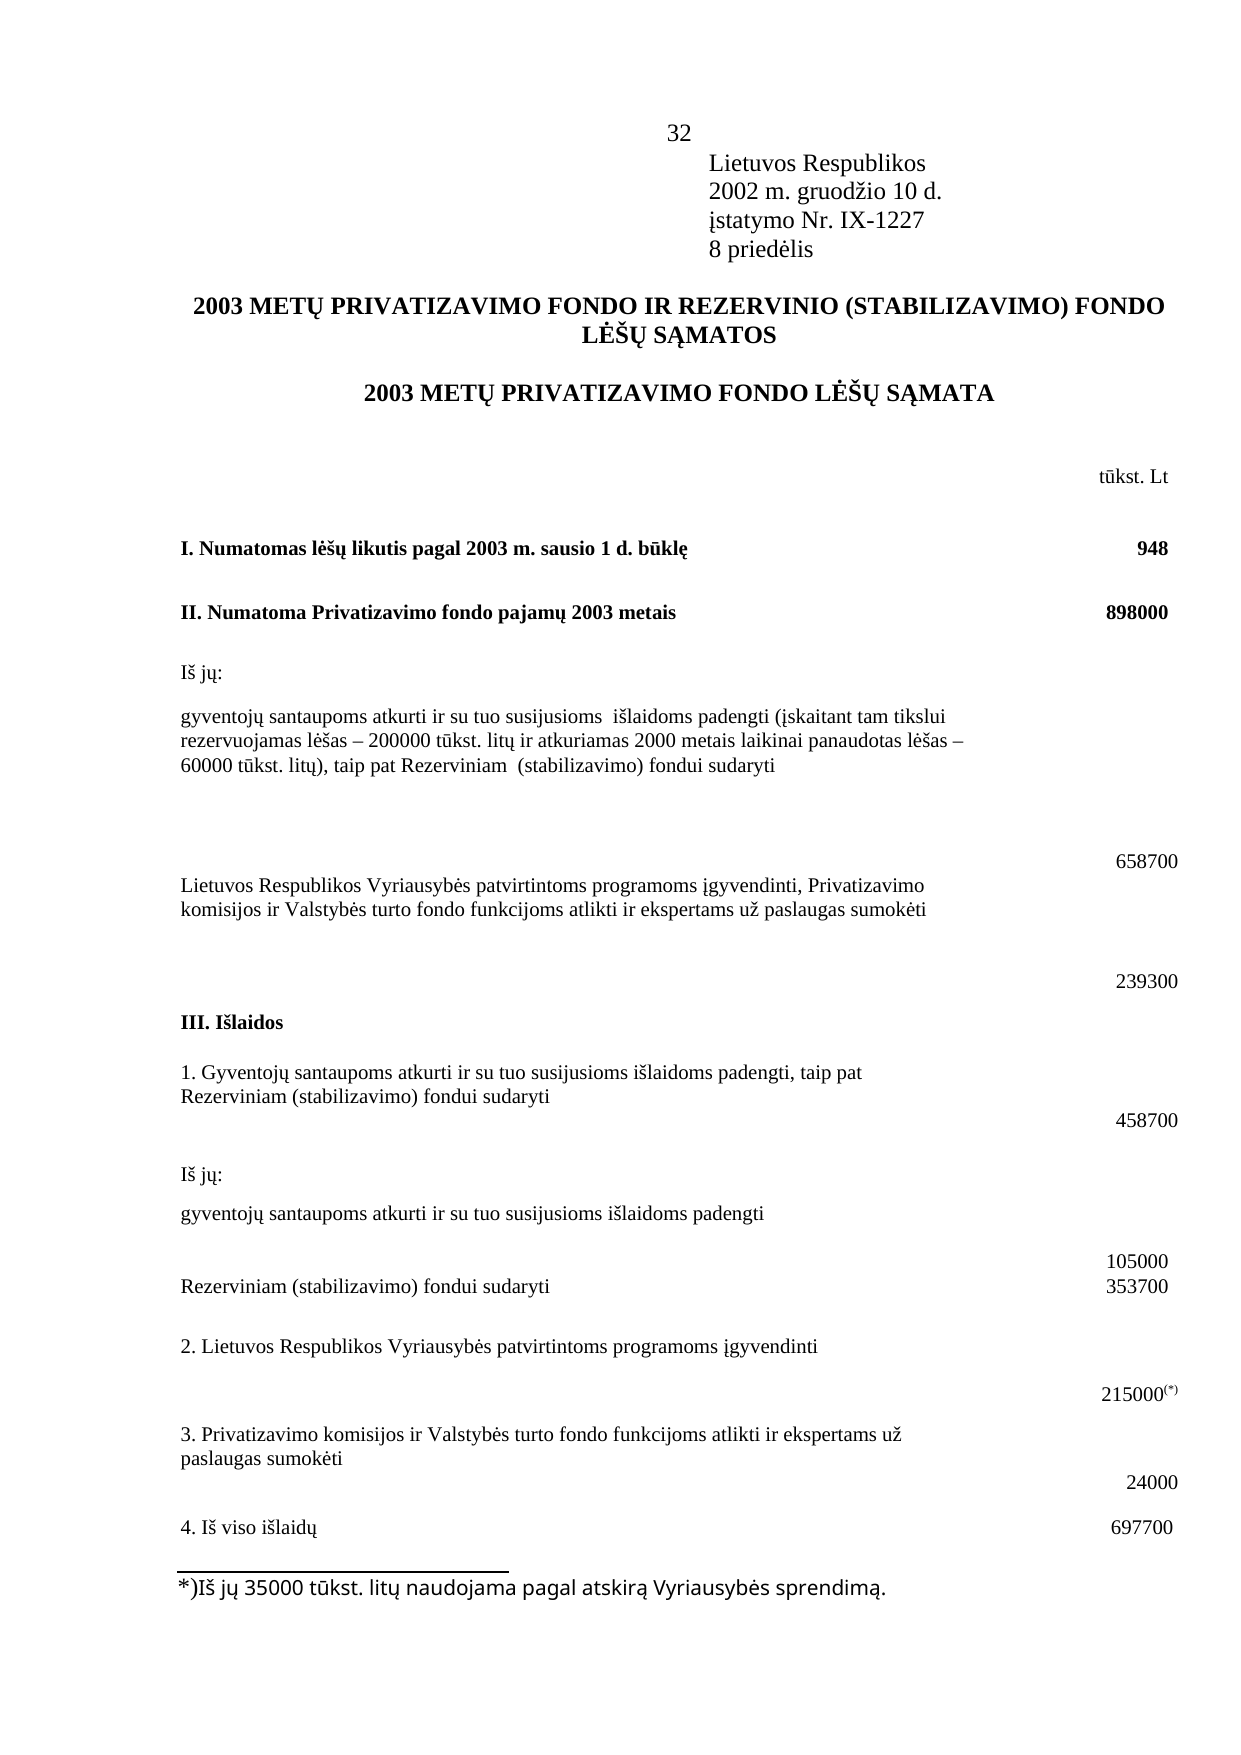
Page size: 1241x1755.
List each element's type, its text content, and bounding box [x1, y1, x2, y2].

table_cell III. Išlaidos [177, 1010, 1171, 1059]
table_cell [1176, 1274, 1181, 1333]
table_cell [1176, 1162, 1181, 1201]
table_cell 2. Lietuvos Respublikos Vyriausybės patvirtintoms programoms įgyvendinti [177, 1334, 976, 1422]
table_header [1176, 464, 1181, 536]
text 8 priedėlis [177, 234, 1181, 263]
table_cell 239300 [976, 873, 1181, 1010]
table_cell [1171, 1274, 1176, 1333]
table_cell II. Numatoma Privatizavimo fondo pajamų 2003 metais [177, 600, 976, 659]
table_cell [1171, 600, 1176, 659]
table_cell Iš jų: [177, 660, 976, 704]
table_cell [1176, 1201, 1181, 1273]
table_cell gyventojų santaupoms atkurti ir su tuo susijusioms išlaidoms padengti (įskaitant tam tikslui rezervuojamas lėšas – 200000 tūkst. litų ir atkuriamas 2000 metais laikinai panaudotas lėšas – 60000 tūkst. litų), taip pat Rezerviniam (stabilizavimo) fondui sudaryti [177, 704, 976, 873]
table_cell [1176, 536, 1181, 599]
table_cell [1171, 536, 1176, 599]
table_cell Rezerviniam (stabilizavimo) fondui sudaryti [177, 1274, 970, 1333]
table_cell 697700 [970, 1515, 1176, 1558]
table_header tūkst. Lt [177, 464, 1171, 536]
table_cell 658700 [976, 704, 1181, 873]
table_cell [1176, 660, 1181, 704]
table_cell [1176, 1010, 1181, 1059]
text 2003 METŲ PRIVATIZAVIMO FONDO LĖŠŲ SĄMATA [177, 378, 1181, 406]
text įstatymo Nr. IX-1227 [177, 205, 1181, 234]
table_cell [1176, 600, 1181, 659]
table_cell Iš jų: [177, 1162, 970, 1201]
table_cell 948 [976, 536, 1171, 599]
table_cell [1171, 1010, 1176, 1059]
text 2002 m. gruodžio 10 d. [177, 176, 1181, 205]
table_cell [1171, 1162, 1176, 1201]
table_cell [976, 660, 1171, 704]
table_header [1171, 464, 1176, 536]
table_cell 3. Privatizavimo komisijos ir Valstybės turto fondo funkcijoms atlikti ir ekspertams už paslaugas sumokėti [177, 1422, 976, 1515]
table_cell [1176, 1515, 1181, 1558]
table_cell 215000( [976, 1334, 1181, 1422]
table_cell [1171, 660, 1176, 704]
table_cell [970, 1162, 1171, 1201]
table_cell I. Numatomas lėšų likutis pagal 2003 m. sausio 1 d. būklę [177, 536, 976, 599]
table_cell 898000 [976, 600, 1171, 659]
table_cell [1171, 1201, 1176, 1273]
table_cell 24000 [976, 1422, 1181, 1515]
table_cell 353700 [970, 1274, 1171, 1333]
table_cell 105000 [970, 1201, 1171, 1273]
table_cell gyventojų santaupoms atkurti ir su tuo susijusioms išlaidoms padengti [177, 1201, 970, 1273]
table_cell 1. Gyventojų santaupoms atkurti ir su tuo susijusioms išlaidoms padengti, taip pat Rezerviniam (stabilizavimo) fondui sudaryti [177, 1060, 976, 1162]
table_cell Lietuvos Respublikos Vyriausybės patvirtintoms programoms įgyvendinti, Privatizavimo komisijos ir Valstybės turto fondo funkcijoms atlikti ir ekspertams už paslaugas sumokėti [177, 873, 976, 1010]
text Lietuvos Respublikos [177, 148, 1181, 176]
text 2003 METŲ PRIVATIZAVIMO FONDO IR REZERVINIO (STABILIZAVIMO) FONDO LĖŠŲ SĄMATOS [177, 291, 1181, 349]
table_cell 458700 [976, 1060, 1181, 1162]
table_cell 4. Iš viso išlaidų [177, 1515, 970, 1558]
